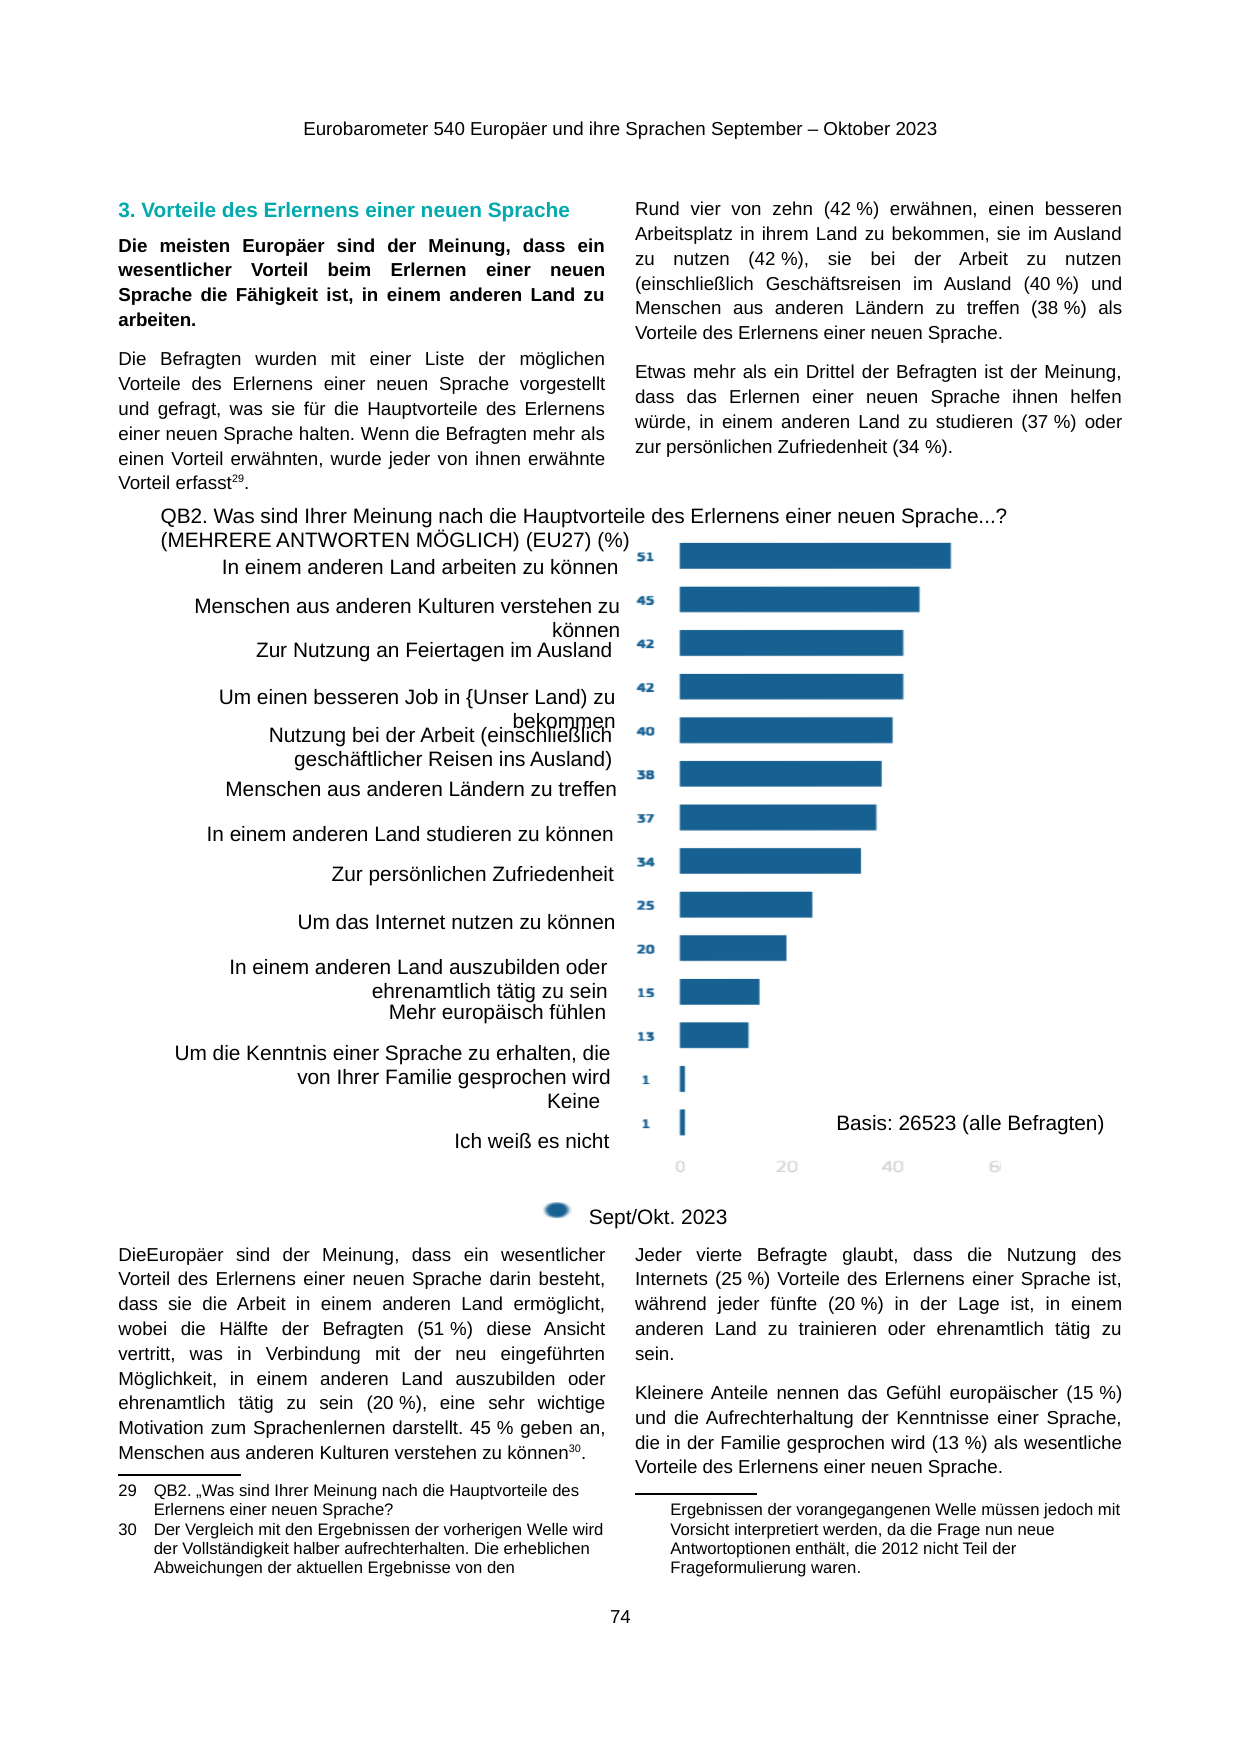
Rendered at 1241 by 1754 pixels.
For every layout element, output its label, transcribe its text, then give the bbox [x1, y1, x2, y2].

text Kleinere Anteile nennen das Gefühl europäischer (15 %) und die Aufrechterhaltung der Kenntnisse einer Sprache, die in der Familie gesprochen wird (13 %) als wesentliche Vorteile des Erlernens einer neuen Sprache. [635, 1382, 1122, 1478]
text Der Vergleich mit den Ergebnissen der vorherigen Welle wird der Vollständigkeit halber aufrechterhalten. Die erheblichen Abweichungen der aktuellen Ergebnisse von den [118, 1519, 605, 1577]
text QB2. „Was sind Ihrer Meinung nach die Hauptvorteile des Erlernens einer neuen Sprache? [118, 1481, 605, 1519]
text Die Befragten wurden mit einer Liste der möglichen Vorteile des Erlernens einer neuen Sprache vorgestellt und gefragt, was sie für die Hauptvorteile des Erlernens einer neuen Sprache halten. Wenn die Befragten mehr als einen Vorteil erwähnten, wurde jeder von ihnen erwähnte Vorteil erfasst. [118, 348, 605, 494]
text Die meisten Europäer sind der Meinung, dass ein wesentlicher Vorteil beim Erlernen einer neuen Sprache die Fähigkeit ist, in einem anderen Land zu arbeiten. [118, 234, 605, 330]
picture [618, 536, 1001, 1179]
text Jeder vierte Befragte glaubt, dass die Nutzung des Internets (25 %) Vorteile des Erlernens einer Sprache ist, während jeder fünfte (20 %) in der Lage ist, in einem anderen Land zu trainieren oder ehrenamtlich tätig zu sein. [635, 475, 1122, 1364]
text Ergebnissen der vorangegangenen Welle müssen jedoch mit Vorsicht interpretiert werden, da die Frage nun neue Antwortoptionen enthält, die 2012 nicht Teil der Frageformulierung waren. [635, 1500, 1122, 1577]
picture [529, 1202, 572, 1224]
text Etwas mehr als ein Drittel der Befragten ist der Meinung, dass das Erlernen einer neuen Sprache ihnen helfen würde, in einem anderen Land zu studieren (37 %) oder zur persönlichen Zufriedenheit (34 %). [635, 361, 1122, 457]
text DieEuropäer sind der Meinung, dass ein wesentlicher Vorteil des Erlernens einer neuen Sprache darin besteht, dass sie die Arbeit in einem anderen Land ermöglicht, wobei die Hälfte der Befragten (51 %) diese Ansicht vertritt, was in Verbindung mit der neu eingeführten Möglichkeit, in einem anderen Land auszubilden oder ehrenamtlich tätig zu sein (20 %), eine sehr wichtige Motivation zum Sprachenlernen darstellt. 45 % geben an, Menschen aus anderen Kulturen verstehen zu können. [118, 511, 605, 1463]
subtitle 3. Vorteile des Erlernens einer neuen Sprache [118, 198, 605, 222]
text Rund vier von zehn (42 %) erwähnen, einen besseren Arbeitsplatz in ihrem Land zu bekommen, sie im Ausland zu nutzen (42 %), sie bei der Arbeit zu nutzen (einschließlich Geschäftsreisen im Ausland (40 %) und Menschen aus anderen Ländern zu treffen (38 %) als Vorteile des Erlernens einer neuen Sprache. [635, 198, 1122, 343]
